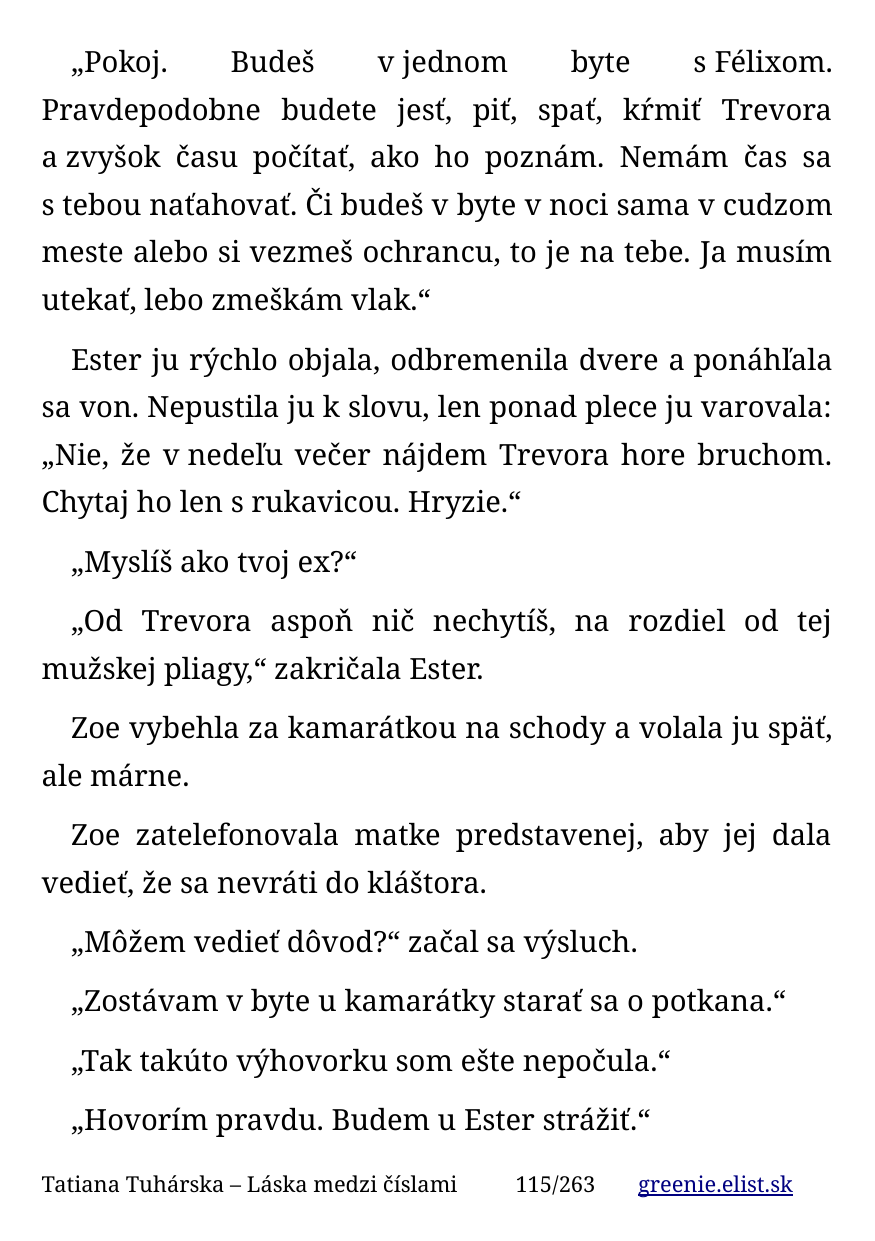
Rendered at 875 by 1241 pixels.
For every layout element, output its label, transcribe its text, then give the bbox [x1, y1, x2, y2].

text Ester ju rýchlo objala, odbremenila dvere a ponáhľala sa von. Nepustila ju k slovu, len ponad plece ju varovala: „Nie, že v nedeľu večer nájdem Trevora hore bruchom. Chytaj ho len s rukavicou. Hryzie.“ [41, 339, 833, 521]
text „Môžem vedieť dôvod?“ začal sa výsluch. [41, 921, 833, 961]
text Zoe zatelefonovala matke predstavenej, aby jej dala vedieť, že sa nevráti do kláštora. [41, 814, 833, 902]
text „Pokoj. Budeš v jednom byte s Félixom. Pravdepodobne budete jesť, piť, spať, kŕmiť Trevora a zvyšok času počítať, ako ho poznám. Nemám čas sa s tebou naťahovať. Či budeš v byte v noci sama v cudzom meste alebo si vezmeš ochrancu, to je na tebe. Ja musím utekať, lebo zmeškám vlak.“ [41, 41, 833, 319]
text „Myslíš ako tvoj ex?“ [41, 541, 833, 581]
text „Hovorím pravdu. Budem u Ester strážiť.“ [41, 1099, 833, 1139]
text „Zostávam v byte u kamarátky starať sa o potkana.“ [41, 981, 833, 1020]
text „Od Trevora aspoň nič nechytíš, na rozdiel od tej mužskej pliagy,“ zakričala Ester. [41, 600, 833, 688]
text „Tak takúto výhovorku som ešte nepočula.“ [41, 1040, 833, 1080]
text Zoe vybehla za kamarátkou na schody a volala ju späť, ale márne. [41, 707, 833, 794]
